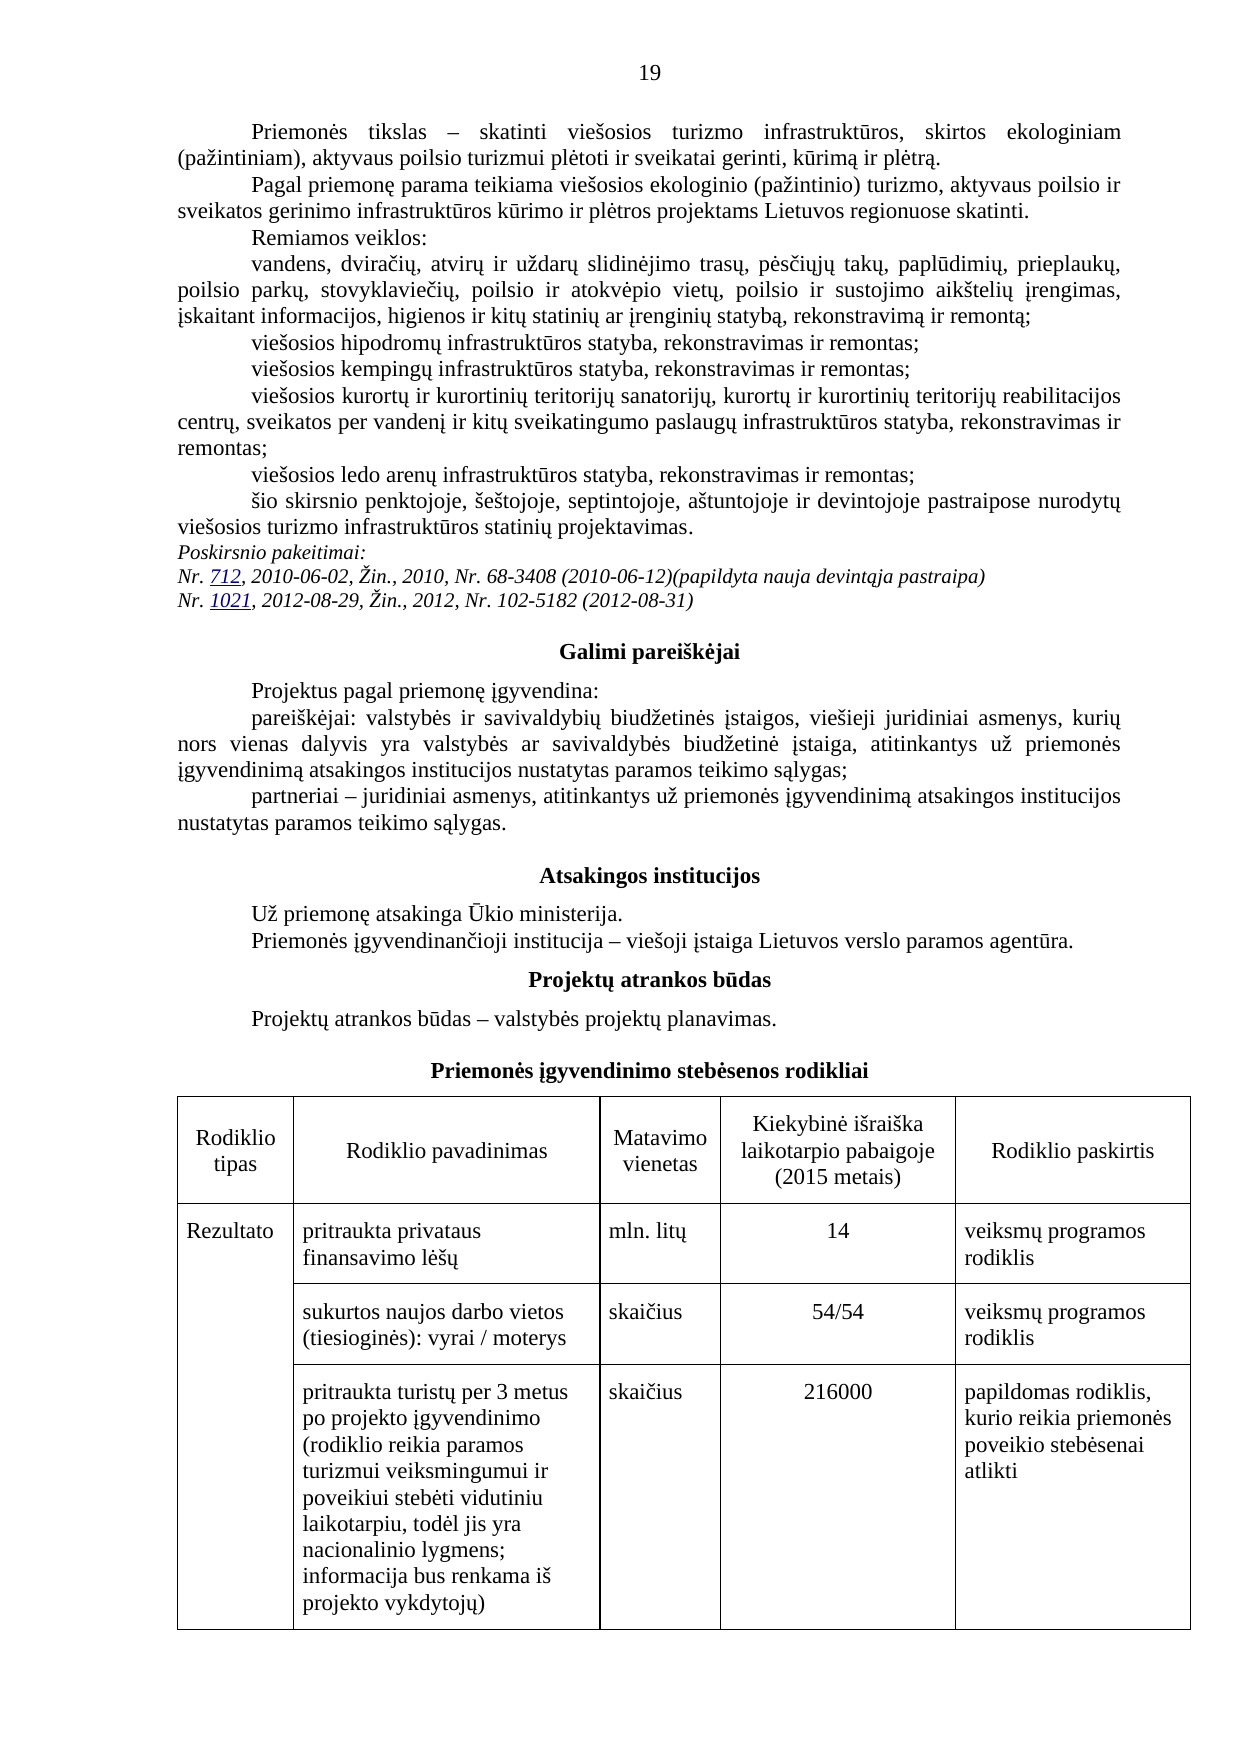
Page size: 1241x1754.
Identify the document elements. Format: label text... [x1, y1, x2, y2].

text Priemonės tikslas – skatinti viešosios turizmo infrastruktūros, skirtos ekologiniam (pažintiniam), aktyvaus poilsio turizmui plėtoti ir sveikatai gerinti, kūrimą ir plėtrą. [177, 118, 1122, 171]
table_cell papildomas rodiklis, kurio reikia priemonės poveikio stebėsenai atlikti [956, 1365, 1190, 1629]
text Pagal priemonę parama teikiama viešosios ekologinio (pažintinio) turizmo, aktyvaus poilsio ir sveikatos gerinimo infrastruktūros kūrimo ir plėtros projektams Lietuvos regionuose skatinti. [177, 171, 1122, 223]
text partneriai – juridiniai asmenys, atitinkantys už priemonės įgyvendinimą atsakingos institucijos nustatytas paramos teikimo sąlygas. [177, 783, 1122, 835]
table_cell skaičius [601, 1365, 720, 1629]
table_cell 54/54 [721, 1284, 955, 1364]
list viešosios ledo arenų infrastruktūros statyba, rekonstravimas ir remontas; [177, 461, 1122, 487]
list viešosios kurortų ir kurortinių teritorijų sanatorijų, kurortų ir kurortinių teritorijų reabilitacijos centrų, sveikatos per vandenį ir kitų sveikatingumo paslaugų infrastruktūros statyba, rekonstravimas ir remontas; [177, 382, 1122, 461]
table_header Kiekybinė išraiška laikotarpio pabaigoje (2015 metais) [721, 1097, 955, 1203]
text Nr. 712, 2010-06-02, Žin., 2010, Nr. 68-3408 (2010-06-12)(papildyta nauja devintąja pastraipa) [177, 564, 1122, 588]
table_cell 216000 [721, 1365, 955, 1629]
table_header Rodiklio paskirtis [956, 1097, 1190, 1203]
text Atsakingos institucijos [177, 862, 1122, 888]
text Poskirsnio pakeitimai: [177, 540, 1122, 564]
table_cell skaičius [601, 1284, 720, 1364]
table_cell pritraukta turistų per 3 metus po projekto įgyvendinimo (rodiklio reikia paramos turizmui veiksmingumui ir poveikiui stebėti vidutiniu laikotarpiu, todėl jis yra nacionalinio lygmens; informacija bus renkama iš projekto vykdytojų) [294, 1365, 599, 1629]
text Projektų atrankos būdas [177, 966, 1122, 992]
table_header Matavimo vienetas [601, 1097, 720, 1203]
text Priemonės įgyvendinančioji institucija – viešoji įstaiga Lietuvos verslo paramos agentūra. [177, 927, 1122, 953]
table_cell Rezultato [178, 1204, 293, 1629]
table_cell pritraukta privataus finansavimo lėšų [294, 1204, 599, 1283]
text Galimi pareiškėjai [177, 638, 1122, 665]
text šio skirsnio penktojoje, šeštojoje, septintojoje, aštuntojoje ir devintojoje pastraipose nurodytų viešosios turizmo infrastruktūros statinių projektavimas. [177, 487, 1122, 540]
table_cell 14 [721, 1204, 955, 1283]
table_cell veiksmų programos rodiklis [956, 1204, 1190, 1283]
text pareiškėjai: valstybės ir savivaldybių biudžetinės įstaigos, viešieji juridiniai asmenys, kurių nors vienas dalyvis yra valstybės ar savivaldybės biudžetinė įstaiga, atitinkantys už priemonės įgyvendinimą atsakingos institucijos nustatytas paramos teikimo sąlygas; [177, 703, 1122, 783]
list viešosios kempingų infrastruktūros statyba, rekonstravimas ir remontas; [177, 355, 1122, 382]
list vandens, dviračių, atvirų ir uždarų slidinėjimo trasų, pėsčiųjų takų, paplūdimių, prieplaukų, poilsio parkų, stovyklaviečių, poilsio ir atokvėpio vietų, poilsio ir sustojimo aikštelių įrengimas, įskaitant informacijos, higienos ir kitų statinių ar įrenginių statybą, rekonstravimą ir remontą; [177, 250, 1122, 329]
text Už priemonę atsakinga Ūkio ministerija. [177, 901, 1122, 927]
text Nr. 1021, 2012-08-29, Žin., 2012, Nr. 102-5182 (2012-08-31) [177, 588, 1122, 612]
table_header Rodiklio tipas [178, 1097, 293, 1203]
table_cell mln. litų [601, 1204, 720, 1283]
table_cell sukurtos naujos darbo vietos (tiesioginės): vyrai / moterys [294, 1284, 599, 1364]
text Priemonės įgyvendinimo stebėsenos rodikliai [177, 1057, 1122, 1084]
text Remiamos veiklos: [177, 223, 1122, 250]
text Projektų atrankos būdas – valstybės projektų planavimas. [177, 1004, 1122, 1031]
table_header Rodiklio pavadinimas [294, 1097, 599, 1203]
list viešosios hipodromų infrastruktūros statyba, rekonstravimas ir remontas; [177, 329, 1122, 355]
table_cell veiksmų programos rodiklis [956, 1284, 1190, 1364]
text Projektus pagal priemonę įgyvendina: [177, 677, 1122, 703]
